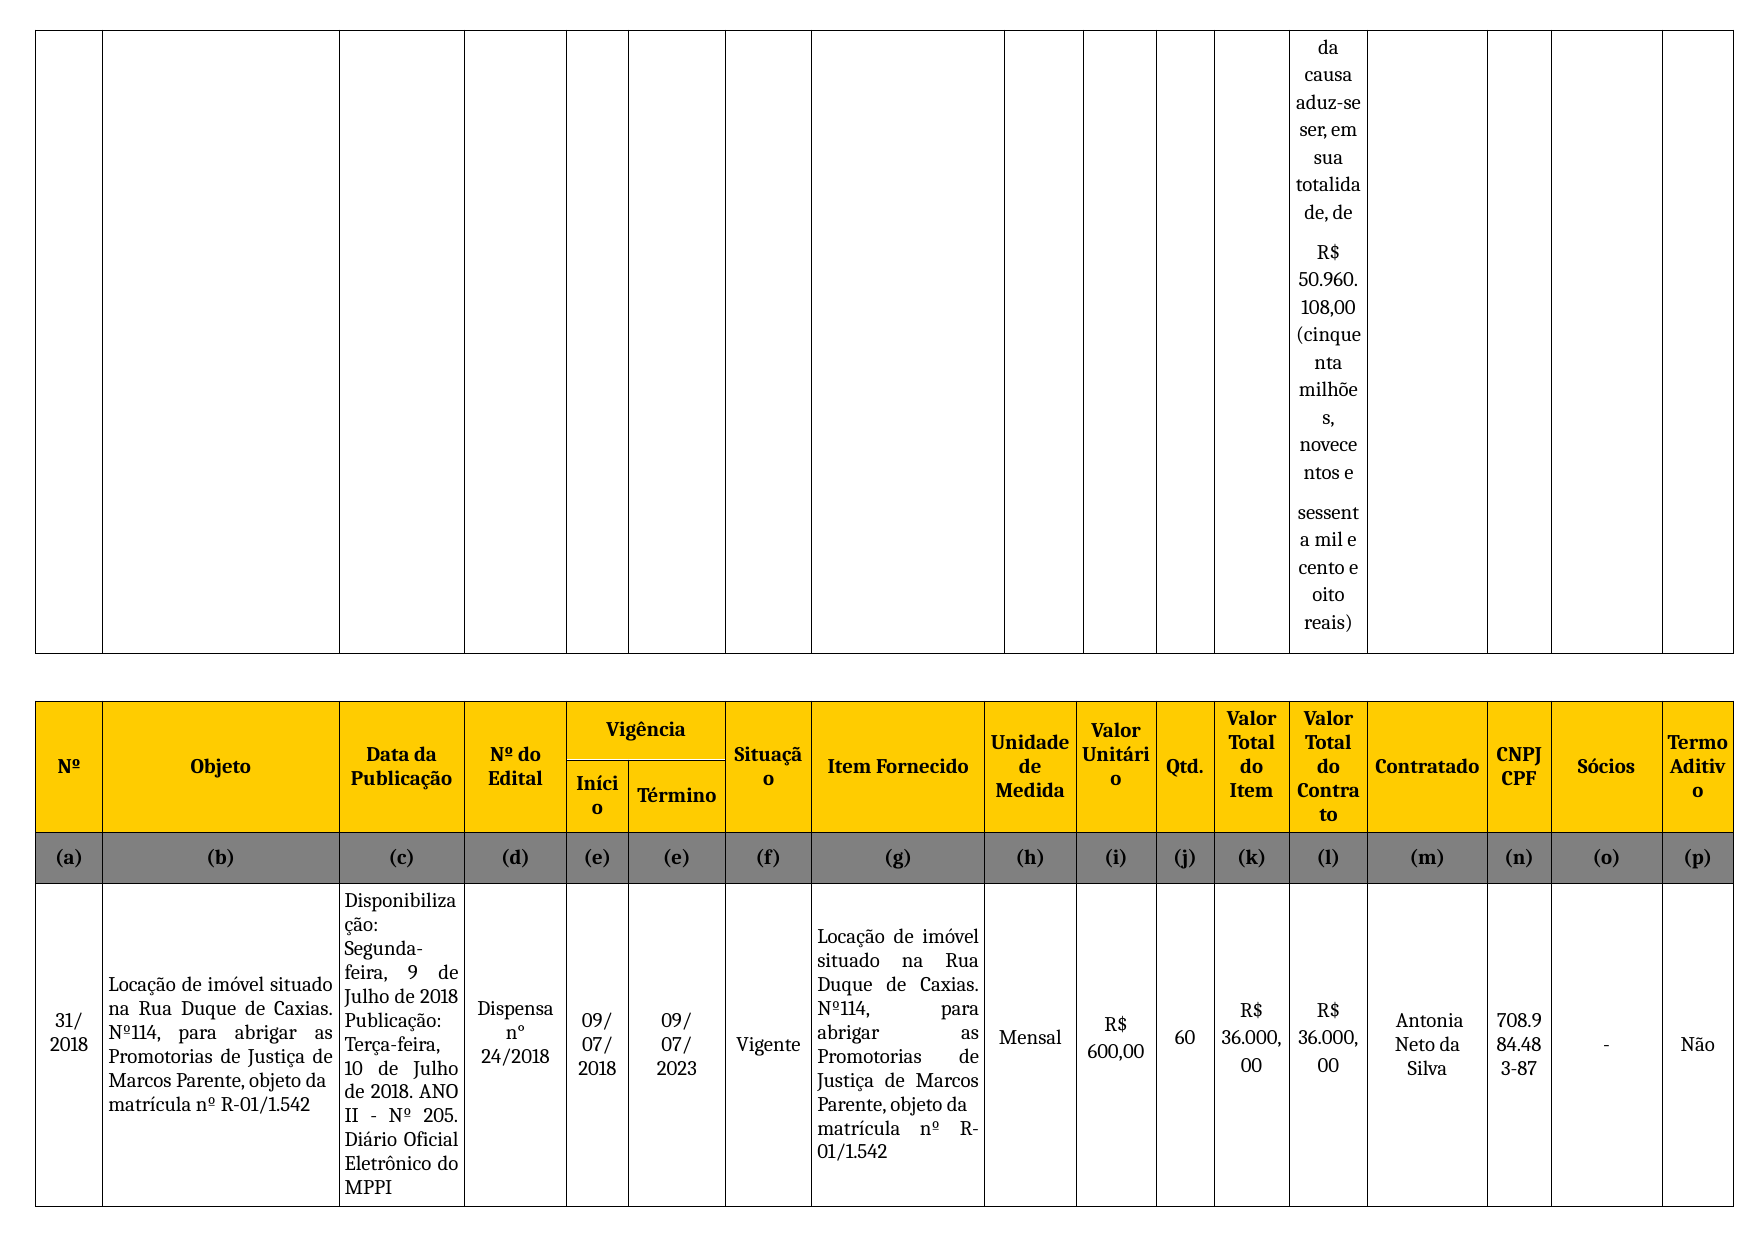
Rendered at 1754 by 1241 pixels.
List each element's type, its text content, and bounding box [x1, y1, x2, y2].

table_cell [812, 31, 1004, 652]
table_cell (b) [103, 833, 339, 883]
table_cell Antonia Neto da Silva [1368, 884, 1487, 1206]
table_cell (a) [36, 833, 102, 883]
table_cell (l) [1290, 833, 1367, 883]
table_cell R$ 36.000,00 [1215, 884, 1289, 1206]
table_cell - [1157, 31, 1214, 652]
table_cell (h) [985, 833, 1076, 883]
table_header Sócios [1552, 702, 1662, 832]
table_cell - [1005, 31, 1083, 652]
table_cell [465, 31, 566, 652]
table_cell Locação de imóvel situado na Rua Duque de Caxias. Nº114, para abrigar as Promotorias de Justiça de Marcos Parente, objeto da matrícula nº R-01/1.542 [812, 884, 984, 1206]
table_cell Disponibilização: Segunda-feira, 9 de Julho de 2018 Publicação: Terça-feira, 10 de Julho de 2018. ANO II - Nº 205. Diário Oficial Eletrônico do MPPI [340, 884, 464, 1206]
table_cell Dispensa n° 24/2018 [465, 884, 566, 1206]
table_cell 60 [1157, 884, 1214, 1206]
table_cell 708.984.483-87 [1488, 884, 1551, 1206]
table_cell [1552, 31, 1662, 652]
table_cell (g) [812, 833, 984, 883]
table_header Vigência [567, 702, 725, 759]
table_cell [103, 31, 339, 652]
table_header Objeto [103, 702, 339, 832]
table_cell (n) [1488, 833, 1551, 883]
table_cell [1368, 31, 1487, 652]
table_cell [1488, 31, 1551, 652]
table_header Unidade de Medida [985, 702, 1076, 832]
table_cell 09/ 07/ 2023 [629, 884, 725, 1206]
table_cell (o) [1552, 833, 1662, 883]
table_cell [340, 31, 464, 652]
table_cell (f) [726, 833, 811, 883]
table_cell R$ 600,00 [1077, 884, 1156, 1206]
table_cell - [1084, 31, 1156, 652]
table_cell [726, 31, 811, 652]
table_cell (p) [1663, 833, 1733, 883]
table_cell da causa aduz-se ser, em sua totalidade, de R$ 50.960.108,00 (cinquenta milhões, novecentos e sessenta mil e cento e oito reais) [1290, 31, 1367, 652]
table_cell (e) [629, 833, 725, 883]
table_cell (e) [567, 833, 628, 883]
table_cell [1663, 31, 1733, 652]
table_header Valor Total do Item [1215, 702, 1289, 832]
table_header Termo Aditivo [1663, 702, 1733, 832]
table_header Valor Unitário [1077, 702, 1156, 832]
table_cell 31/ 2018 [36, 884, 102, 1206]
table_cell Início [567, 761, 628, 832]
table_header Nº do Edital [465, 702, 566, 832]
table_header Item Fornecido [812, 702, 984, 832]
table_cell 09/ 07/ 2018 [567, 884, 628, 1206]
table_header Data da Publicação [340, 702, 464, 832]
table_header Nº [36, 702, 102, 832]
table_header CNPJ CPF [1488, 702, 1551, 832]
table_cell - [1552, 884, 1662, 1206]
table_cell (i) [1077, 833, 1156, 883]
table_cell Não [1663, 884, 1733, 1206]
table_cell (j) [1157, 833, 1214, 883]
table_header Valor Total do Contrato [1290, 702, 1367, 832]
table_cell (m) [1368, 833, 1487, 883]
table_cell (c) [340, 833, 464, 883]
table_cell Vigente [726, 884, 811, 1206]
table_cell Mensal [985, 884, 1076, 1206]
table_cell - [1215, 31, 1289, 652]
table_cell [629, 31, 725, 652]
table_cell (d) [465, 833, 566, 883]
table_cell [567, 31, 628, 652]
table_cell R$ 36.000,00 [1290, 884, 1367, 1206]
table_cell (k) [1215, 833, 1289, 883]
table_header Qtd. [1157, 702, 1214, 832]
table_header Contratado [1368, 702, 1487, 832]
table_cell [36, 31, 102, 652]
table_cell Locação de imóvel situado na Rua Duque de Caxias. Nº114, para abrigar as Promotorias de Justiça de Marcos Parente, objeto da matrícula nº R-01/1.542 [103, 884, 339, 1206]
table_cell Término [629, 761, 725, 832]
table_header Situação [726, 702, 811, 832]
